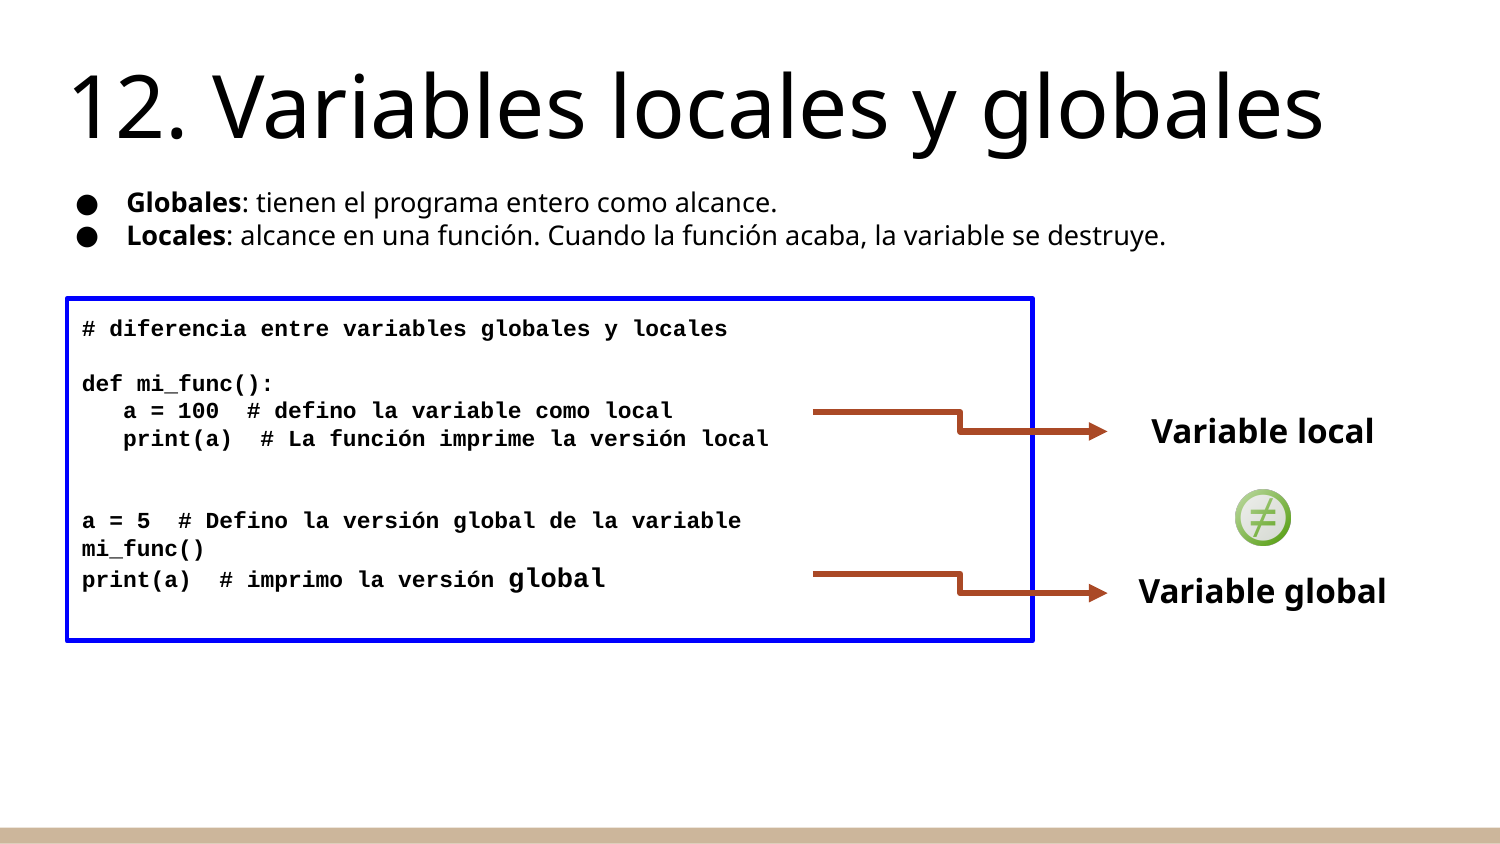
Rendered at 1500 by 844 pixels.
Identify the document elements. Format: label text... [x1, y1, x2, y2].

text_box # diferencia entre variables globales y locales def mi_func(): a = 100 # defino la variable como local print(a) # La función imprime la versión local a = 5 # Defino la versión global de la variable mi_func() print(a) # imprimo la versión global [66, 298, 1033, 641]
text_box Variable global [1123, 562, 1404, 619]
title 12. Variables locales y globales [51, 34, 1449, 160]
text_box Variable local [1123, 402, 1404, 458]
text_box Globales: tienen el programa entero como alcance. Locales: alcance en una función. Cuando la función acaba, la variable se destruye. [36, 160, 1449, 276]
picture [1235, 489, 1291, 546]
